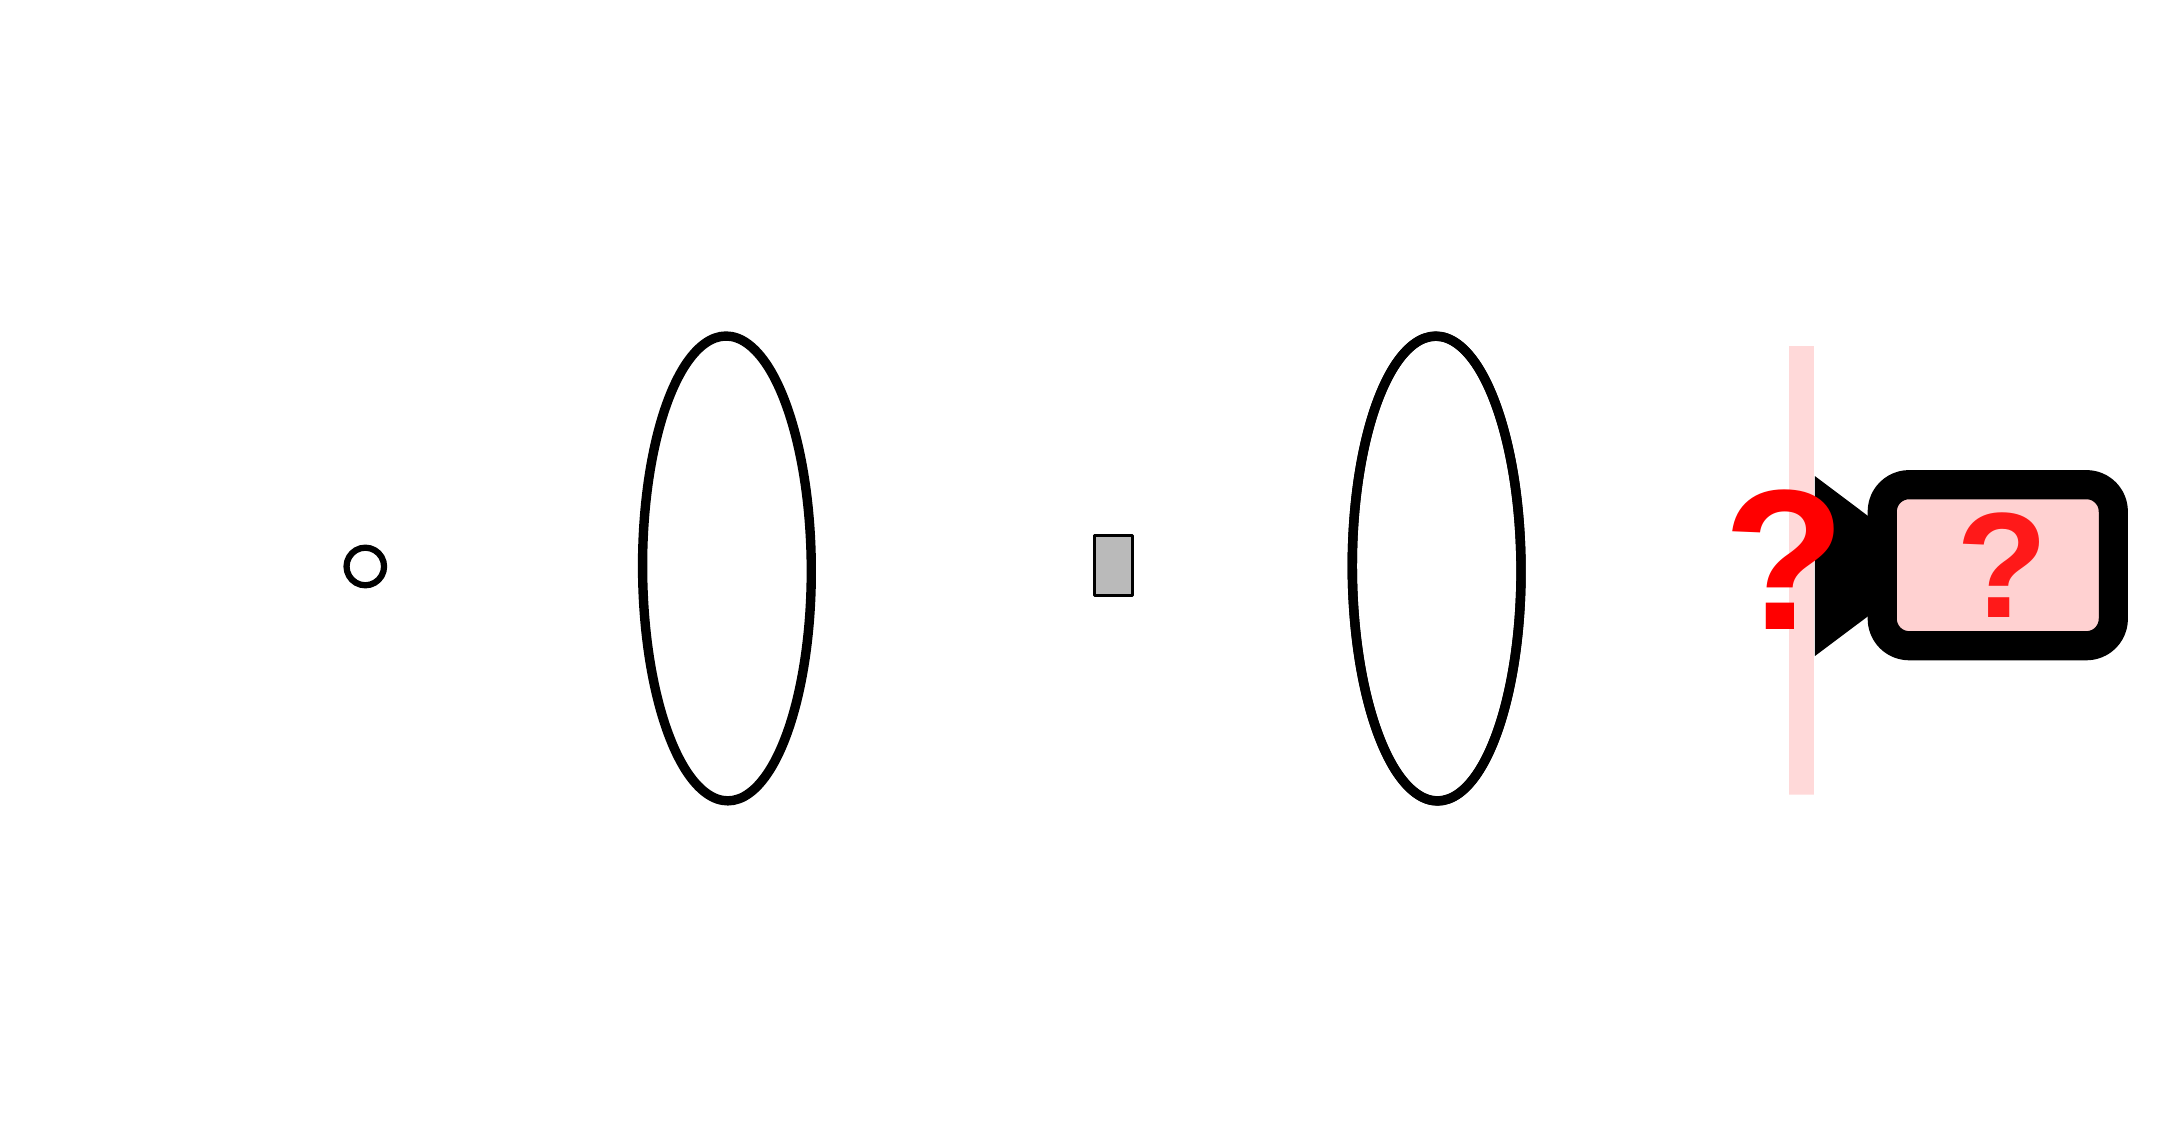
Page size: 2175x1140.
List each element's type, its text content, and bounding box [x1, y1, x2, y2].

text_box [1094, 535, 1133, 596]
text_box ? [1941, 473, 2064, 657]
text_box ? [1680, 441, 1891, 680]
text_box [1357, 341, 1516, 796]
text_box [1891, 484, 1941, 646]
text_box [642, 336, 812, 801]
text_box [2064, 484, 2114, 646]
